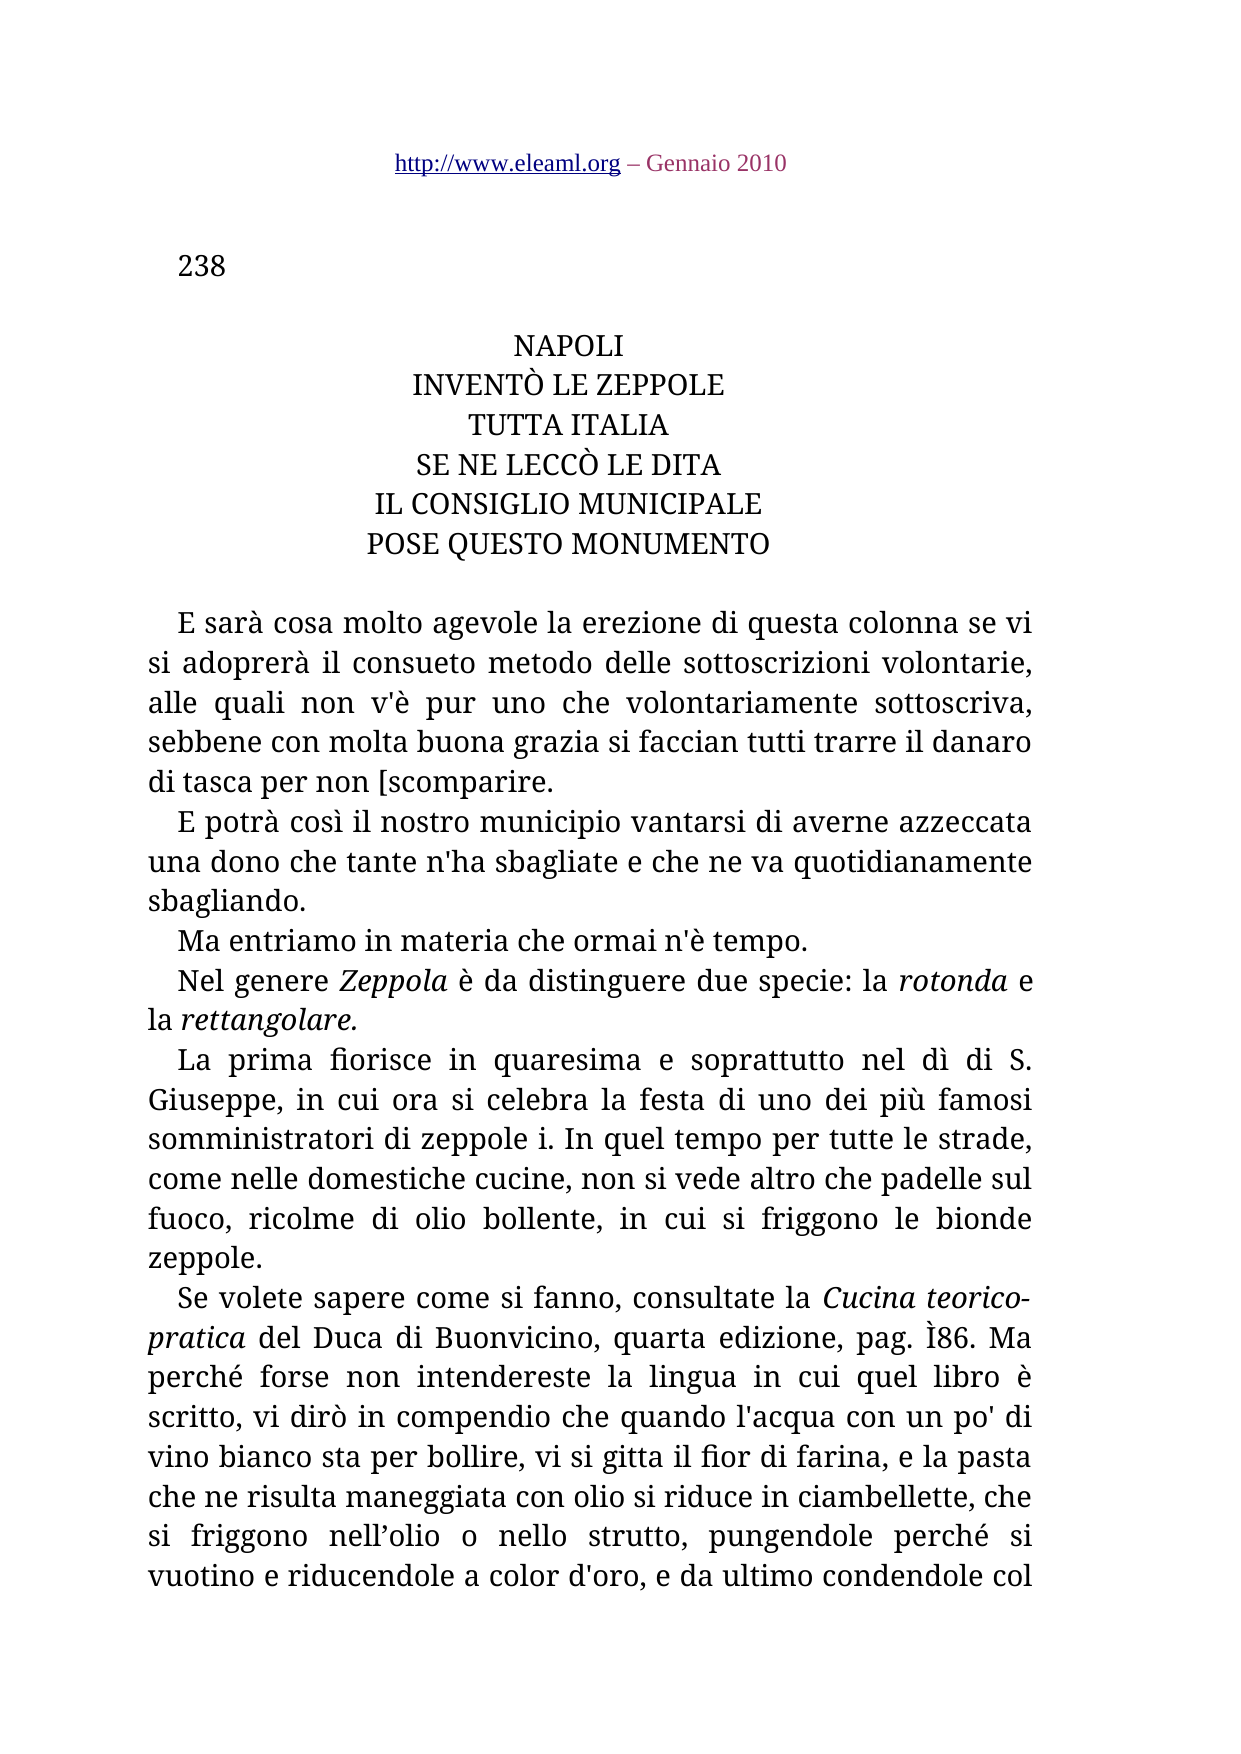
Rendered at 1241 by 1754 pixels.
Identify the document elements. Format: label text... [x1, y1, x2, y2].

text E sarà cosa molto agevole la erezione di questa colonna se vi si adoprerà il consueto metodo delle sottoscrizioni volontarie, alle quali non v'è pur uno che volontariamente sottoscriva, sebbene con molta buona grazia si faccian tutti trarre il danaro di tasca per non [scomparire. [148, 603, 1033, 801]
text Ma entriamo in materia che ormai n'è tempo. [148, 920, 1033, 960]
text NAPOLI [74, 325, 1033, 364]
text 238 [148, 246, 1033, 285]
text SE NE LECCÒ LE DITA [74, 444, 1033, 484]
text E potrà così il nostro municipio vantarsi di averne azzeccata una dono che tante n'ha sbagliate e che ne va quotidianamente sbagliando. [148, 801, 1033, 920]
text TUTTA ITALIA [74, 404, 1033, 444]
text IL CONSIGLIO MUNICIPALE [74, 484, 1033, 523]
text La prima fiorisce in quaresima e soprattutto nel dì di S. Giuseppe, in cui ora si celebra la festa di uno dei più famosi somministratori di zeppole i. In quel tempo per tutte le strade, come nelle domestiche cucine, non si vede altro che padelle sul fuoco, ricolme di olio bollente, in cui si friggono le bionde zeppole. [148, 1039, 1033, 1277]
text Se volete sapere come si fanno, consultate la Cucina teorico-pratica del Duca di Buonvicino, quarta edizione, pag. Ì86. Ma perché forse non intendereste la lingua in cui quel libro è scritto, vi dirò in compendio che quando l'acqua con un po' di vino bianco sta per bollire, vi si gitta il fior di farina, e la pasta che ne risulta maneggiata con olio si riduce in ciambellette, che si friggono nell’olio o nello strutto, pungendole perché si vuotino e riducendole a color d'oro, e da ultimo condendole col [148, 1277, 1033, 1595]
text Nel genere Zeppola è da distinguere due specie: la rotonda e la rettangolare. [148, 960, 1033, 1039]
text INVENTÒ LE ZEPPOLE [74, 364, 1033, 404]
text POSE QUESTO MONUMENTO [74, 523, 1033, 563]
